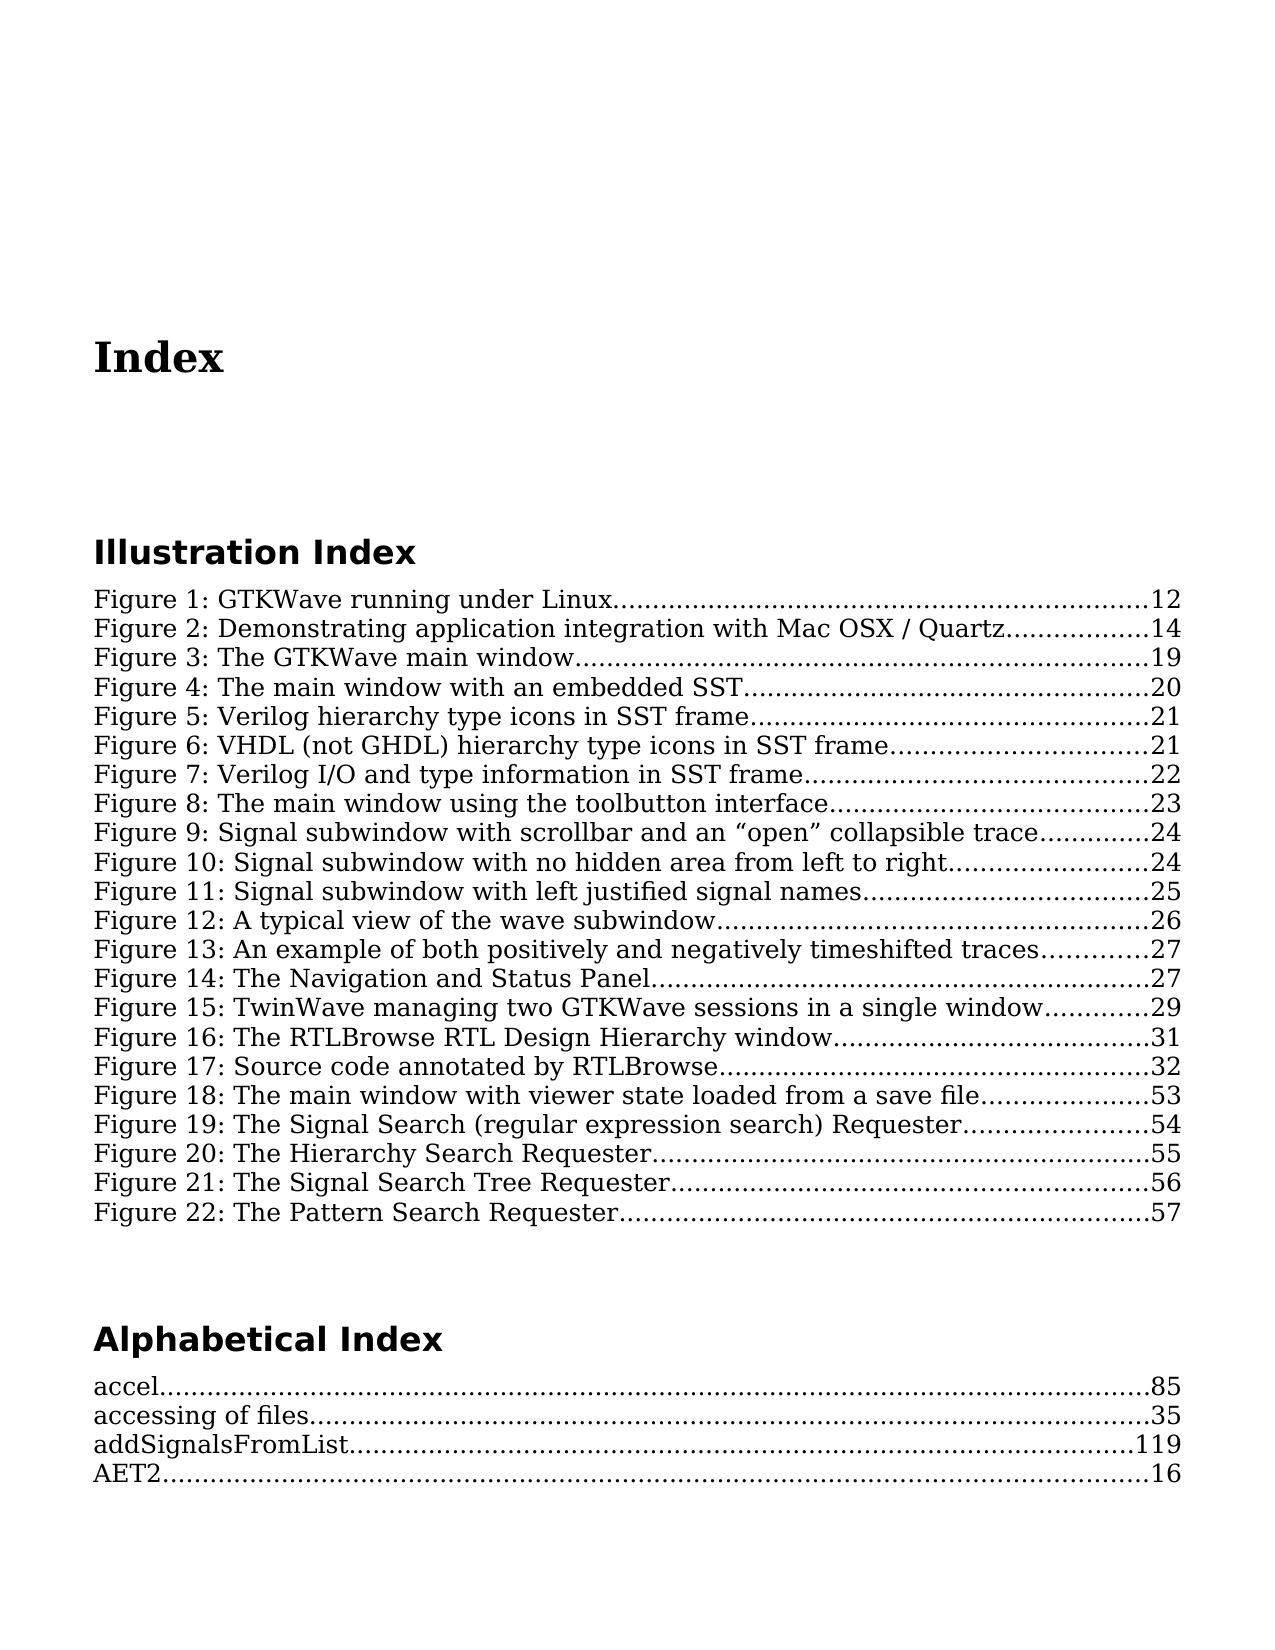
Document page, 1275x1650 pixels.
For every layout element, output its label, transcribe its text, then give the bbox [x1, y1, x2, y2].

text Figure 1: GTKWave running under Linux. 12 [93, 585, 1182, 614]
text Figure 16: The RTLBrowse RTL Design Hierarchy window 31 [93, 1023, 1182, 1052]
subtitle Illustration Index [93, 534, 1182, 573]
text Figure 21: The Signal Search Tree Requester 56 [93, 1168, 1182, 1198]
text AET2 16 [93, 1459, 1182, 1488]
text accessing of files 35 [93, 1401, 1182, 1430]
text Figure 2: Demonstrating application integration with Mac OSX / Quartz 14 [93, 614, 1182, 643]
text Figure 6: VHDL (not GHDL) hierarchy type icons in SST frame 21 [93, 731, 1182, 760]
text Figure 13: An example of both positively and negatively timeshifted traces 27 [93, 935, 1182, 964]
text Figure 9: Signal subwindow with scrollbar and an “open” collapsible trace 24 [93, 818, 1182, 848]
subtitle Index [93, 333, 1182, 382]
text Figure 10: Signal subwindow with no hidden area from left to right 24 [93, 848, 1182, 877]
text Figure 19: The Signal Search (regular expression search) Requester 54 [93, 1110, 1182, 1139]
text Figure 20: The Hierarchy Search Requester 55 [93, 1139, 1182, 1168]
text Figure 7: Verilog I/O and type information in SST frame 22 [93, 760, 1182, 789]
text Figure 15: TwinWave managing two GTKWave sessions in a single window 29 [93, 993, 1182, 1023]
text Figure 22: The Pattern Search Requester 57 [93, 1198, 1182, 1227]
text accel 85 [93, 1372, 1182, 1401]
text addSignalsFromList 119 [93, 1430, 1182, 1459]
text Figure 14: The Navigation and Status Panel 27 [93, 964, 1182, 993]
text Figure 8: The main window using the toolbutton interface 23 [93, 789, 1182, 818]
text Figure 3: The GTKWave main window 19 [93, 643, 1182, 673]
text Figure 18: The main window with viewer state loaded from a save file 53 [93, 1081, 1182, 1110]
text Figure 12: A typical view of the wave subwindow 26 [93, 906, 1182, 935]
text Figure 4: The main window with an embedded SST 20 [93, 673, 1182, 702]
text Figure 11: Signal subwindow with left justified signal names 25 [93, 877, 1182, 906]
text Figure 5: Verilog hierarchy type icons in SST frame 21 [93, 702, 1182, 731]
text Figure 17: Source code annotated by RTLBrowse 32 [93, 1052, 1182, 1081]
subtitle Alphabetical Index [93, 1320, 1182, 1359]
